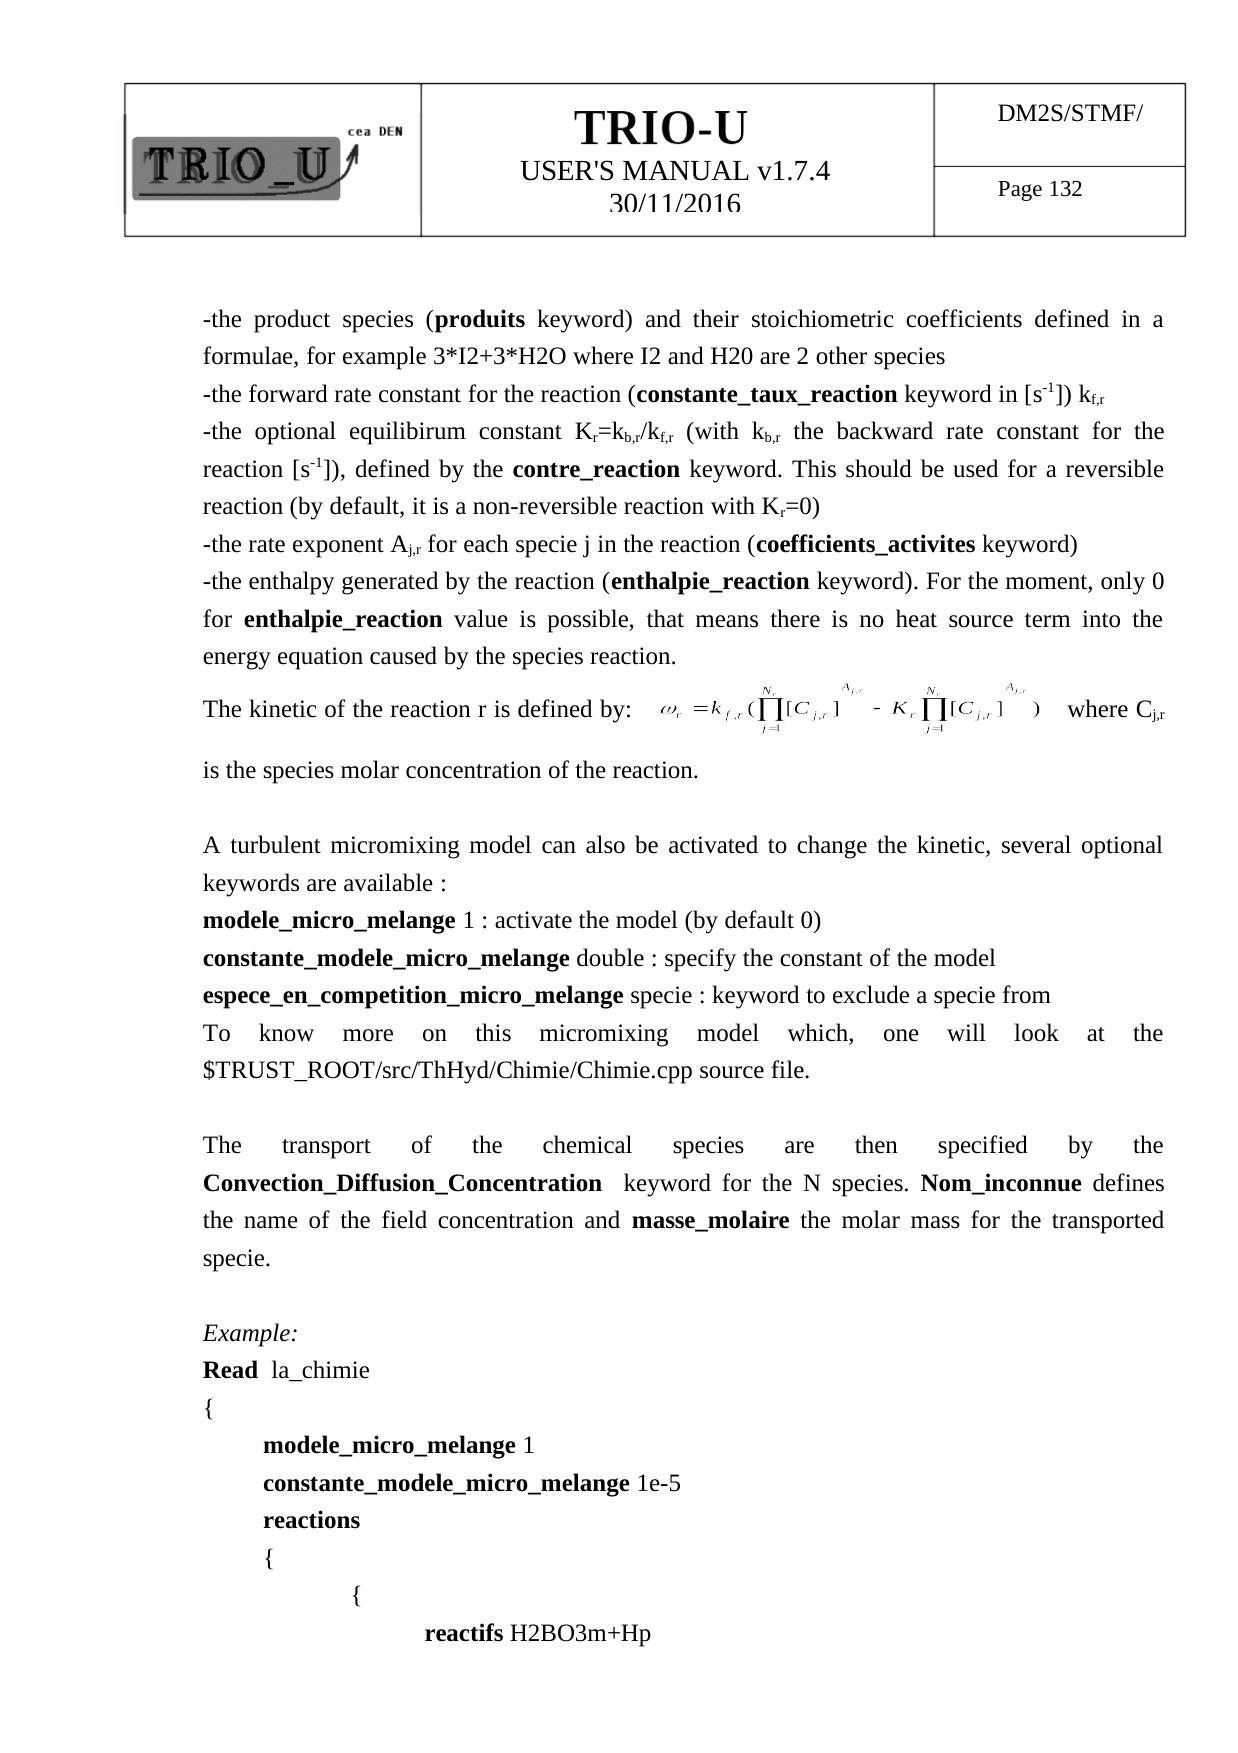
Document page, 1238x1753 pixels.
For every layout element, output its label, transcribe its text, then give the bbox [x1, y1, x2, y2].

text espece_en_competition_micro_melange specie : keyword to exclude a specie from [203, 971, 1165, 1009]
text To know more on this micromixing model which, one will look at the $TRUST_ROOT/src/ThHyd/Chimie/Chimie.cpp source file. [203, 1009, 1165, 1084]
text { [203, 1384, 1165, 1421]
text constante_modele_micro_melange double : specify the constant of the model [203, 934, 1165, 971]
text -the product species (produits keyword) and their stoichiometric coefficients defined in a formulae, for example 3*I2+3*H2O where I2 and H20 are 2 other species [203, 295, 1165, 370]
text constante_modele_micro_melange 1e-5 [203, 1459, 1165, 1496]
text modele_micro_melange 1 : activate the model (by default 0) [203, 896, 1165, 934]
text { [203, 1571, 1165, 1609]
text modele_micro_melange 1 [203, 1421, 1165, 1459]
text -the optional equilibirum constant Kr=kb,r/kf,r (with kb,r the backward rate constant for the reaction [s-1]), defined by the contre_reaction keyword. This should be used for a reversible reaction (by default, it is a non-reversible reaction with Kr=0) [203, 408, 1165, 520]
text -the rate exponent Aj,r for each specie j in the reaction (coefficients_activites keyword) [203, 520, 1165, 558]
text The transport of the chemical species are then specified by the Convection_Diffusion_Concentration keyword for the N species. Nom_inconnue defines the name of the field concentration and masse_molaire the molar mass for the transported specie. [203, 1121, 1165, 1271]
text reactifs H2BO3m+Hp [203, 1609, 1165, 1646]
text reactions [203, 1496, 1165, 1534]
text Read la_chimie [203, 1346, 1165, 1384]
text -the forward rate constant for the reaction (constante_taux_reaction keyword in [s-1]) kf,r [203, 370, 1165, 408]
text -the enthalpy generated by the reaction (enthalpie_reaction keyword). For the moment, only 0 for enthalpie_reaction value is possible, that means there is no heat source term into the energy equation caused by the species reaction. [203, 558, 1165, 670]
text Example: [203, 1309, 1165, 1346]
text { [203, 1534, 1165, 1571]
text The kinetic of the reaction r is defined by: where Cj,r is the species molar concentration of the reaction. [203, 670, 1165, 784]
text A turbulent micromixing model can also be activated to change the kinetic, several optional keywords are available : [203, 821, 1165, 896]
